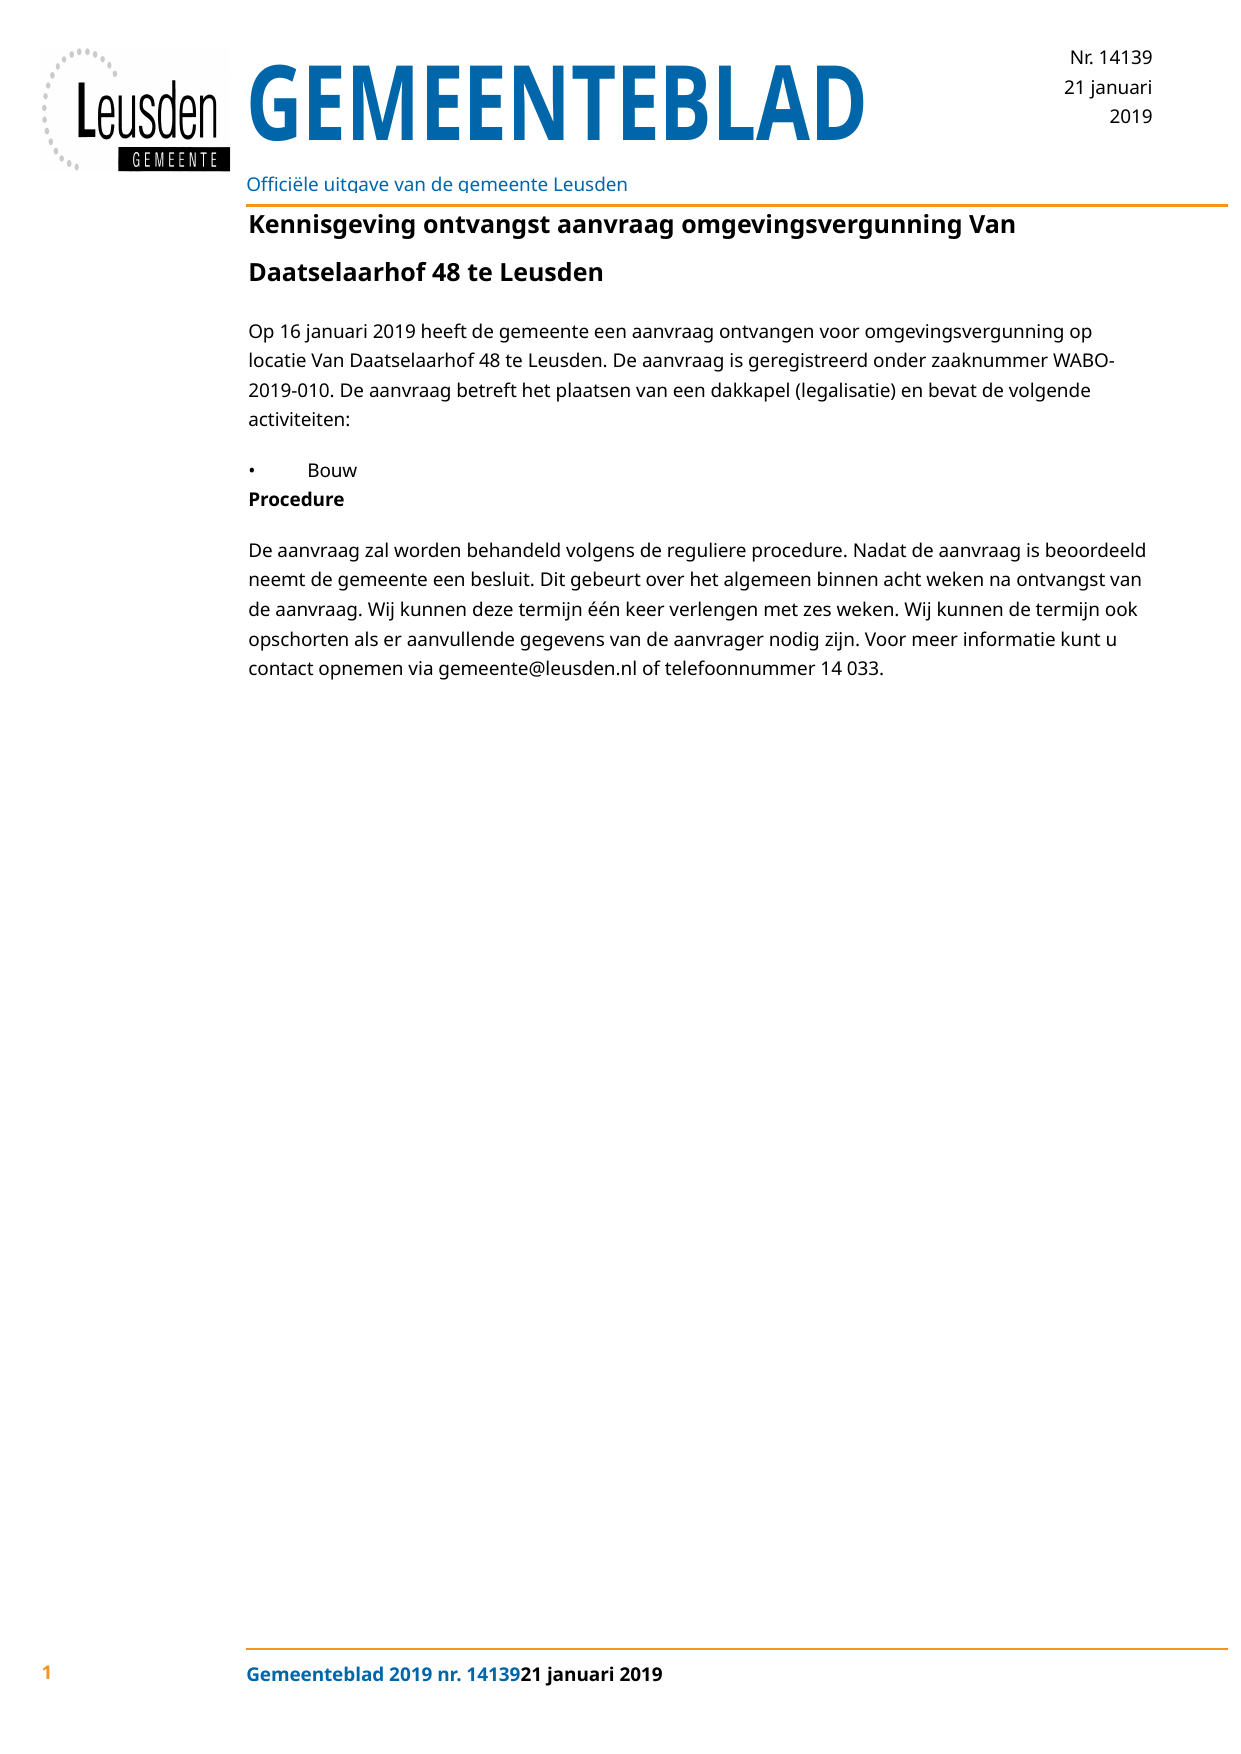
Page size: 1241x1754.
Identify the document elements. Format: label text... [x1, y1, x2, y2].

picture [41, 47, 231, 172]
text Procedure [248, 487, 1152, 512]
text De aanvraag zal worden behandeld volgens de reguliere procedure. Nadat de aanvraag is beoordeeld neemt de gemeente een besluit. Dit gebeurt over het algemeen binnen acht weken na ontvangst van de aanvraag. Wij kunnen deze termijn één keer verlengen met zes weken. Wij kunnen de termijn ook opschorten als er aanvullende gegevens van de aanvrager nodig zijn. Voor meer informatie kunt u contact opnemen via gemeente@leusden.nl of telefoonnummer 14 033. [248, 537, 1152, 681]
text Kennisgeving ontvangst aanvraag omgevingsvergunning Van Daatselaarhof 48 te Leusden [248, 207, 1152, 288]
text Op 16 januari 2019 heeft de gemeente een aanvraag ontvangen voor omgevingsvergunning op locatie Van Daatselaarhof 48 te Leusden. De aanvraag is geregistreerd onder zaaknummer WABO-2019-010. De aanvraag betreft het plaatsen van een dakkapel (legalisatie) en bevat de volgende activiteiten: [248, 318, 1152, 432]
list Bouw [248, 457, 1152, 483]
